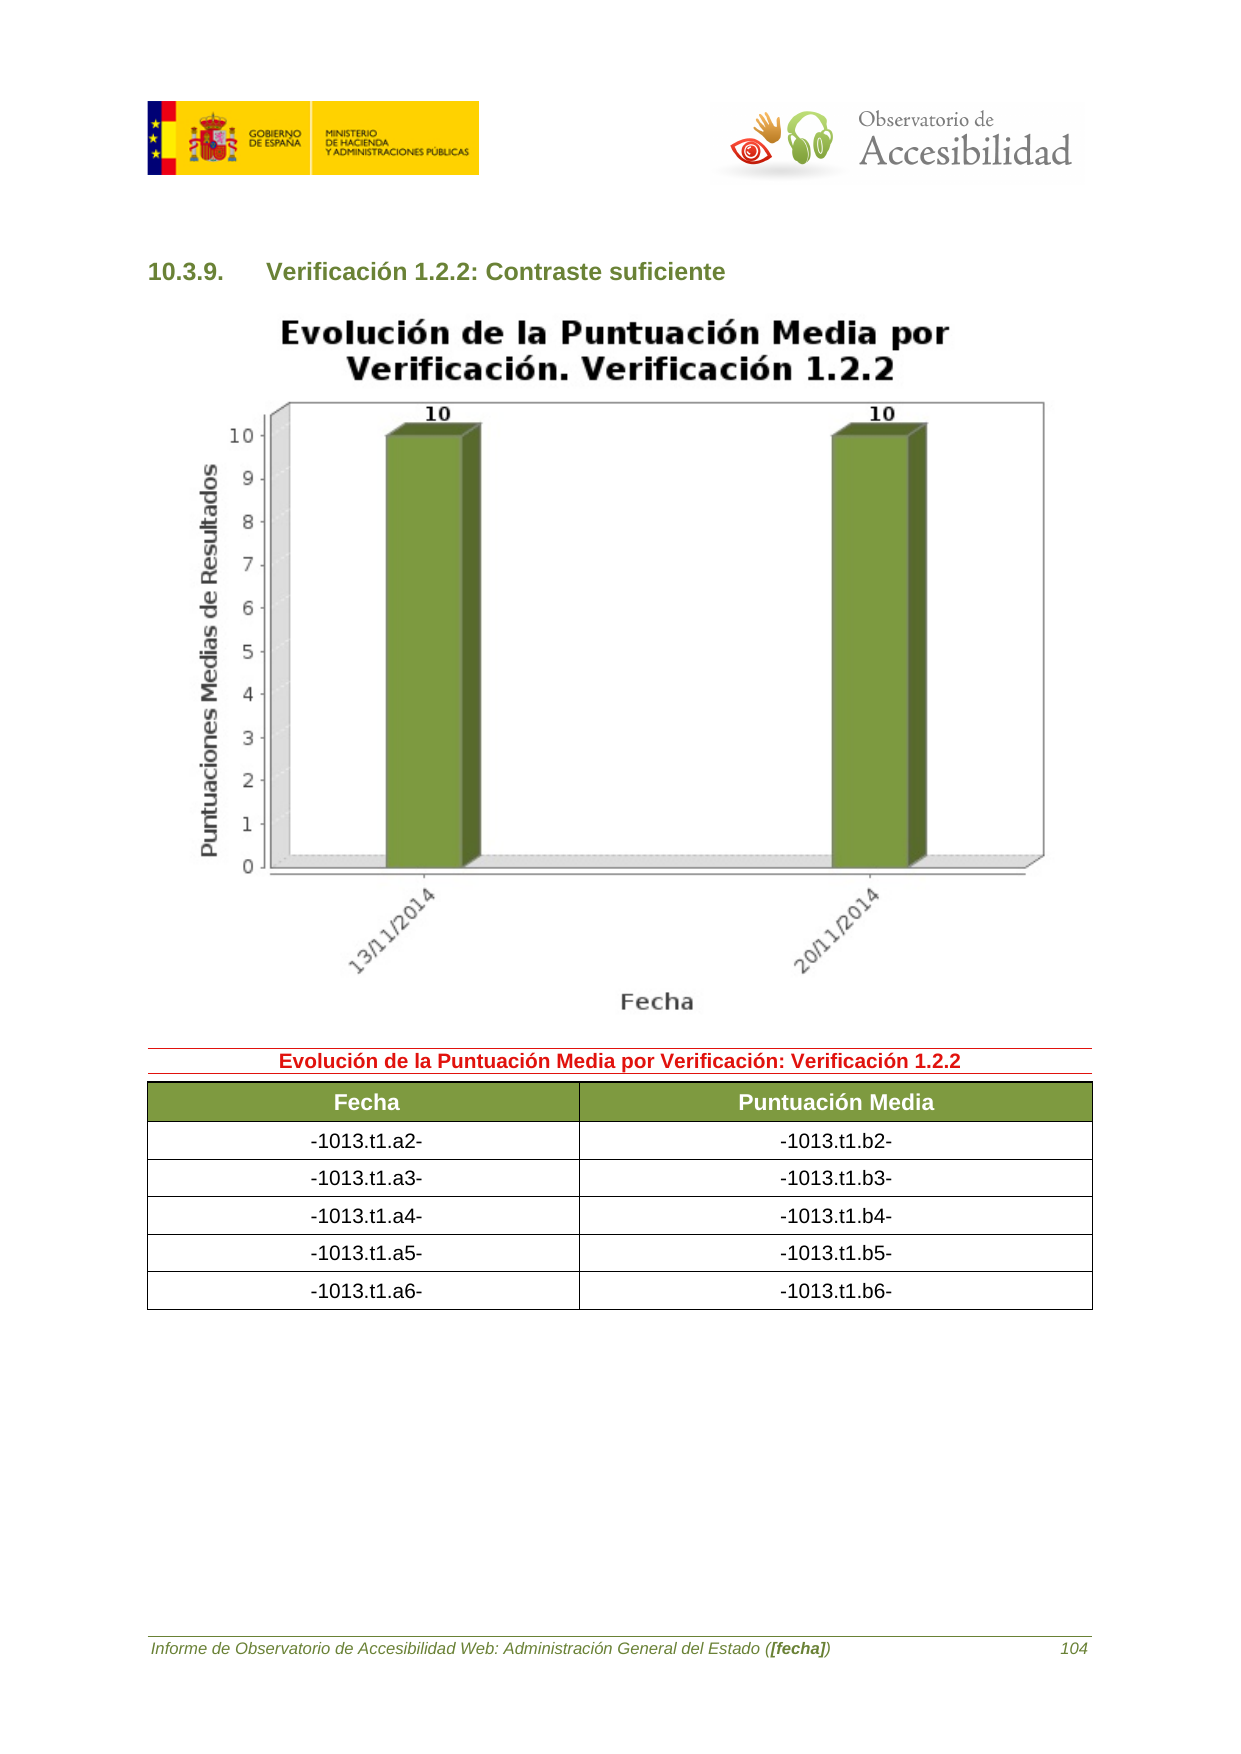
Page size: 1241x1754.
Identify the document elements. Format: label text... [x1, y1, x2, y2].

table_header Puntuación Media [580, 1083, 1092, 1121]
table_cell -1013.t1.b3- [580, 1160, 1092, 1196]
subtitle Verificación 1.2.2: Contraste suficiente [148, 257, 1092, 286]
table_cell -1013.t1.b4- [580, 1197, 1092, 1234]
table_cell -1013.t1.b2- [580, 1122, 1092, 1159]
table_cell -1013.t1.a4- [148, 1197, 579, 1234]
table_header Fecha [148, 1083, 579, 1121]
picture [147, 101, 479, 175]
picture [710, 102, 1086, 185]
table_cell -1013.t1.a6- [148, 1272, 579, 1309]
table_cell -1013.t1.a2- [148, 1122, 579, 1159]
table_cell -1013.t1.a5- [148, 1235, 579, 1271]
table_cell -1013.t1.a3- [148, 1160, 579, 1196]
text Evolución de la Puntuación Media por Verificación: Verificación 1.2.2 [148, 1049, 1092, 1073]
table_cell -1013.t1.b6- [580, 1272, 1092, 1309]
table_cell -1013.t1.b5- [580, 1235, 1092, 1271]
picture [178, 313, 1062, 1024]
